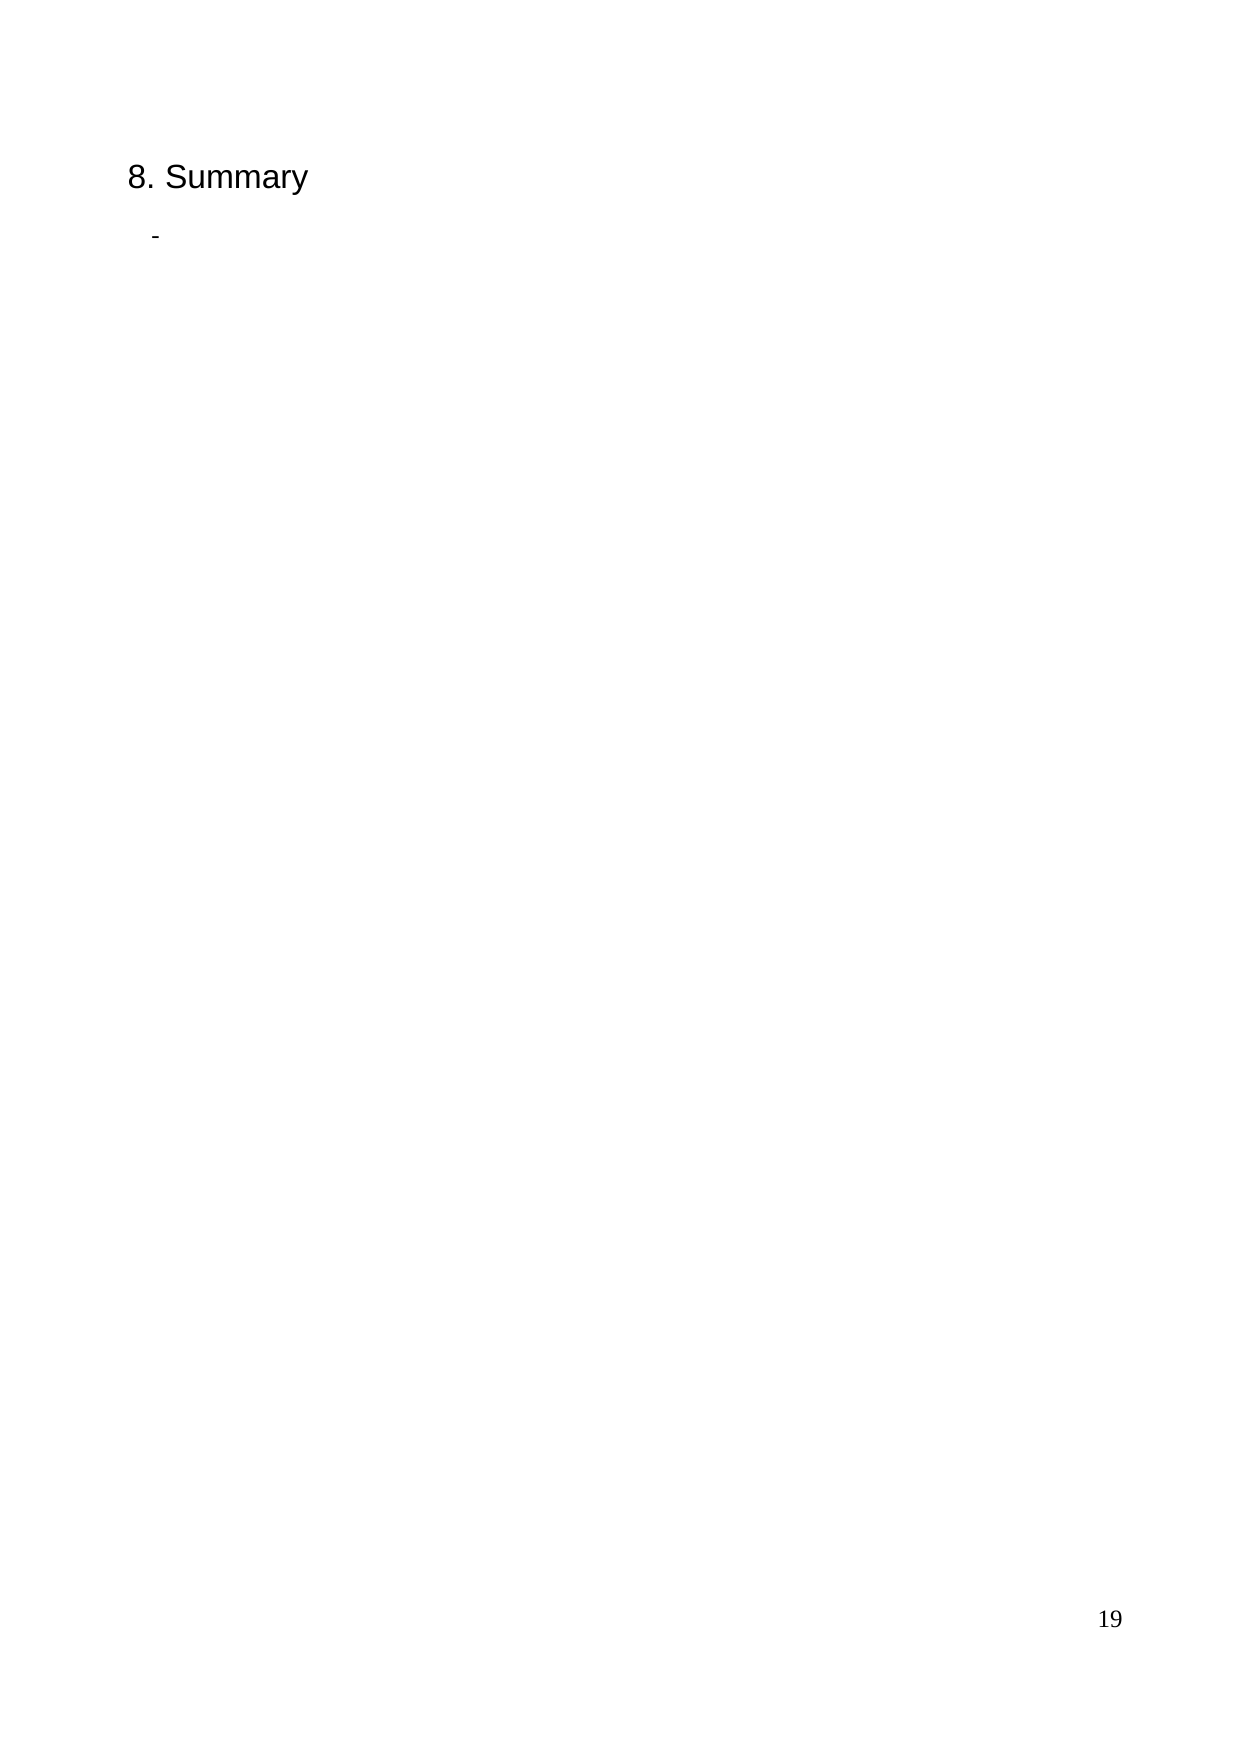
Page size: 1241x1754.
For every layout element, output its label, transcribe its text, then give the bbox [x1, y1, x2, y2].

subtitle Summary [118, 157, 1122, 196]
text - [118, 220, 1122, 248]
